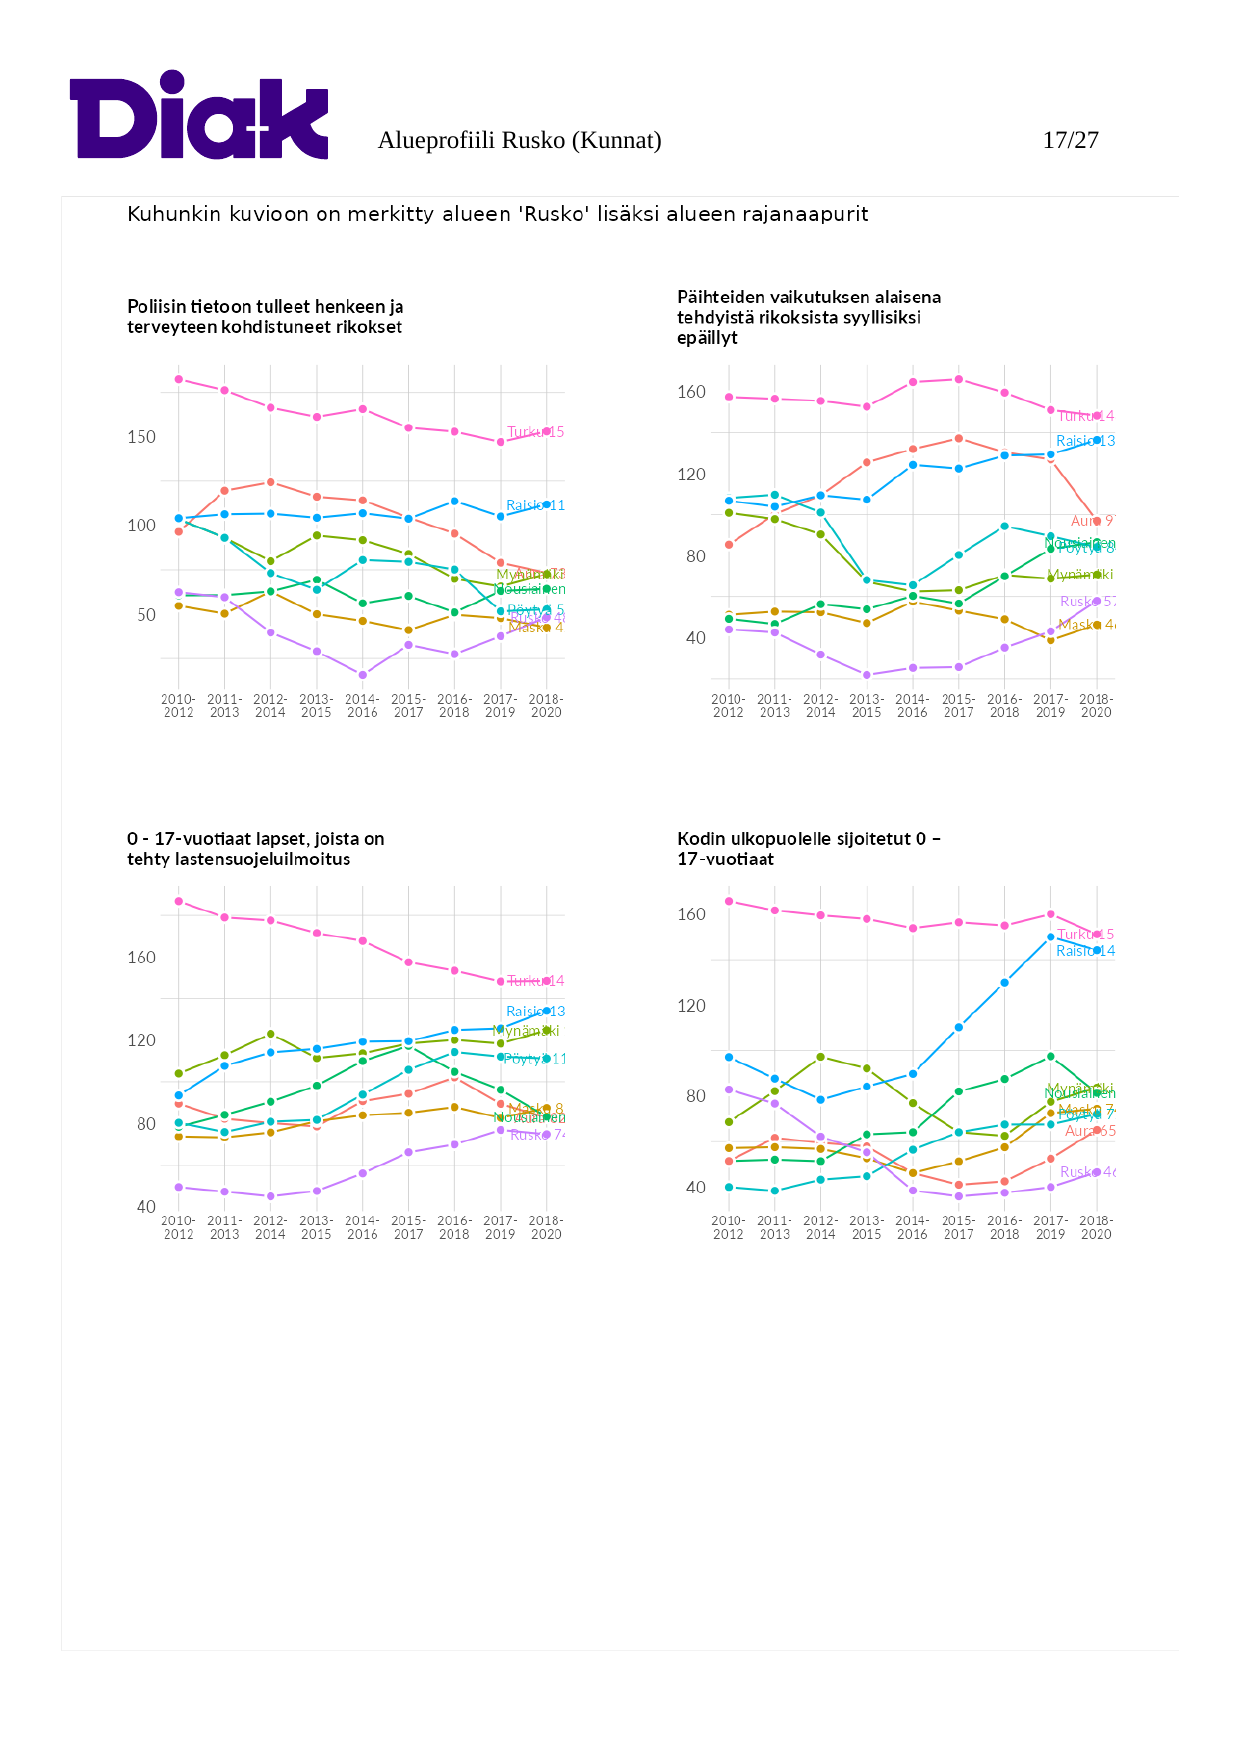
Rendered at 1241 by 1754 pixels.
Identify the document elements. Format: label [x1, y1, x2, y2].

picture [61, 196, 1179, 1651]
